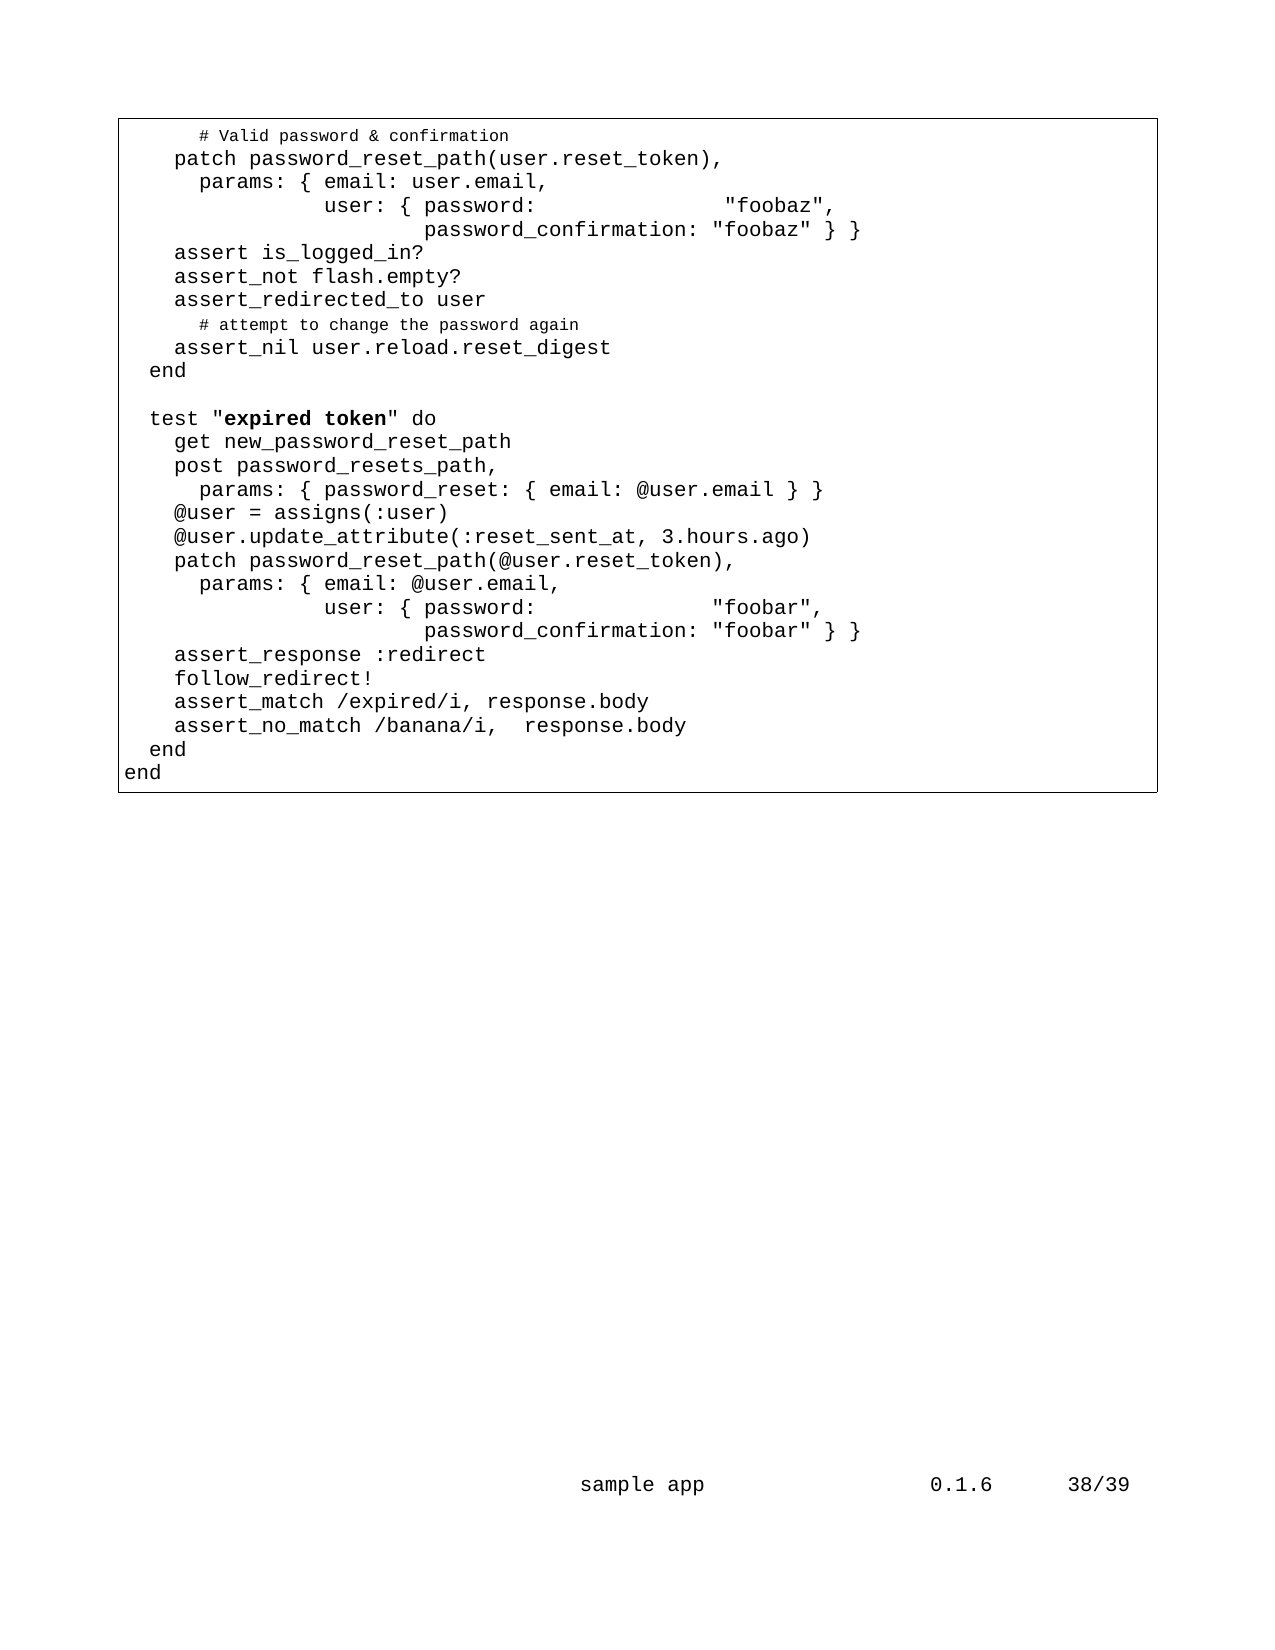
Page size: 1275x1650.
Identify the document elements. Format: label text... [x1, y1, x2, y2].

table_header # Valid password & confirmation patch password_reset_path(user.reset_token), params: { email: user.email, user: { password: "foobaz", password_confirmation: "foobaz" } } assert is_logged_in? assert_not flash.empty? assert_redirected_to user # attempt to change the password again assert_nil user.reload.reset_digest end test "expired token" do get new_password_reset_path post password_resets_path, params: { password_reset: { email: @user.email } } @user = assigns(:user) @user.update_attribute(:reset_sent_at, 3.hours.ago) patch password_reset_path(@user.reset_token), params: { email: @user.email, user: { password: "foobar", password_confirmation: "foobar" } } assert_response :redirect follow_redirect! assert_match /expired/i, response.body assert_no_match /banana/i, response.body end end [119, 119, 1157, 792]
